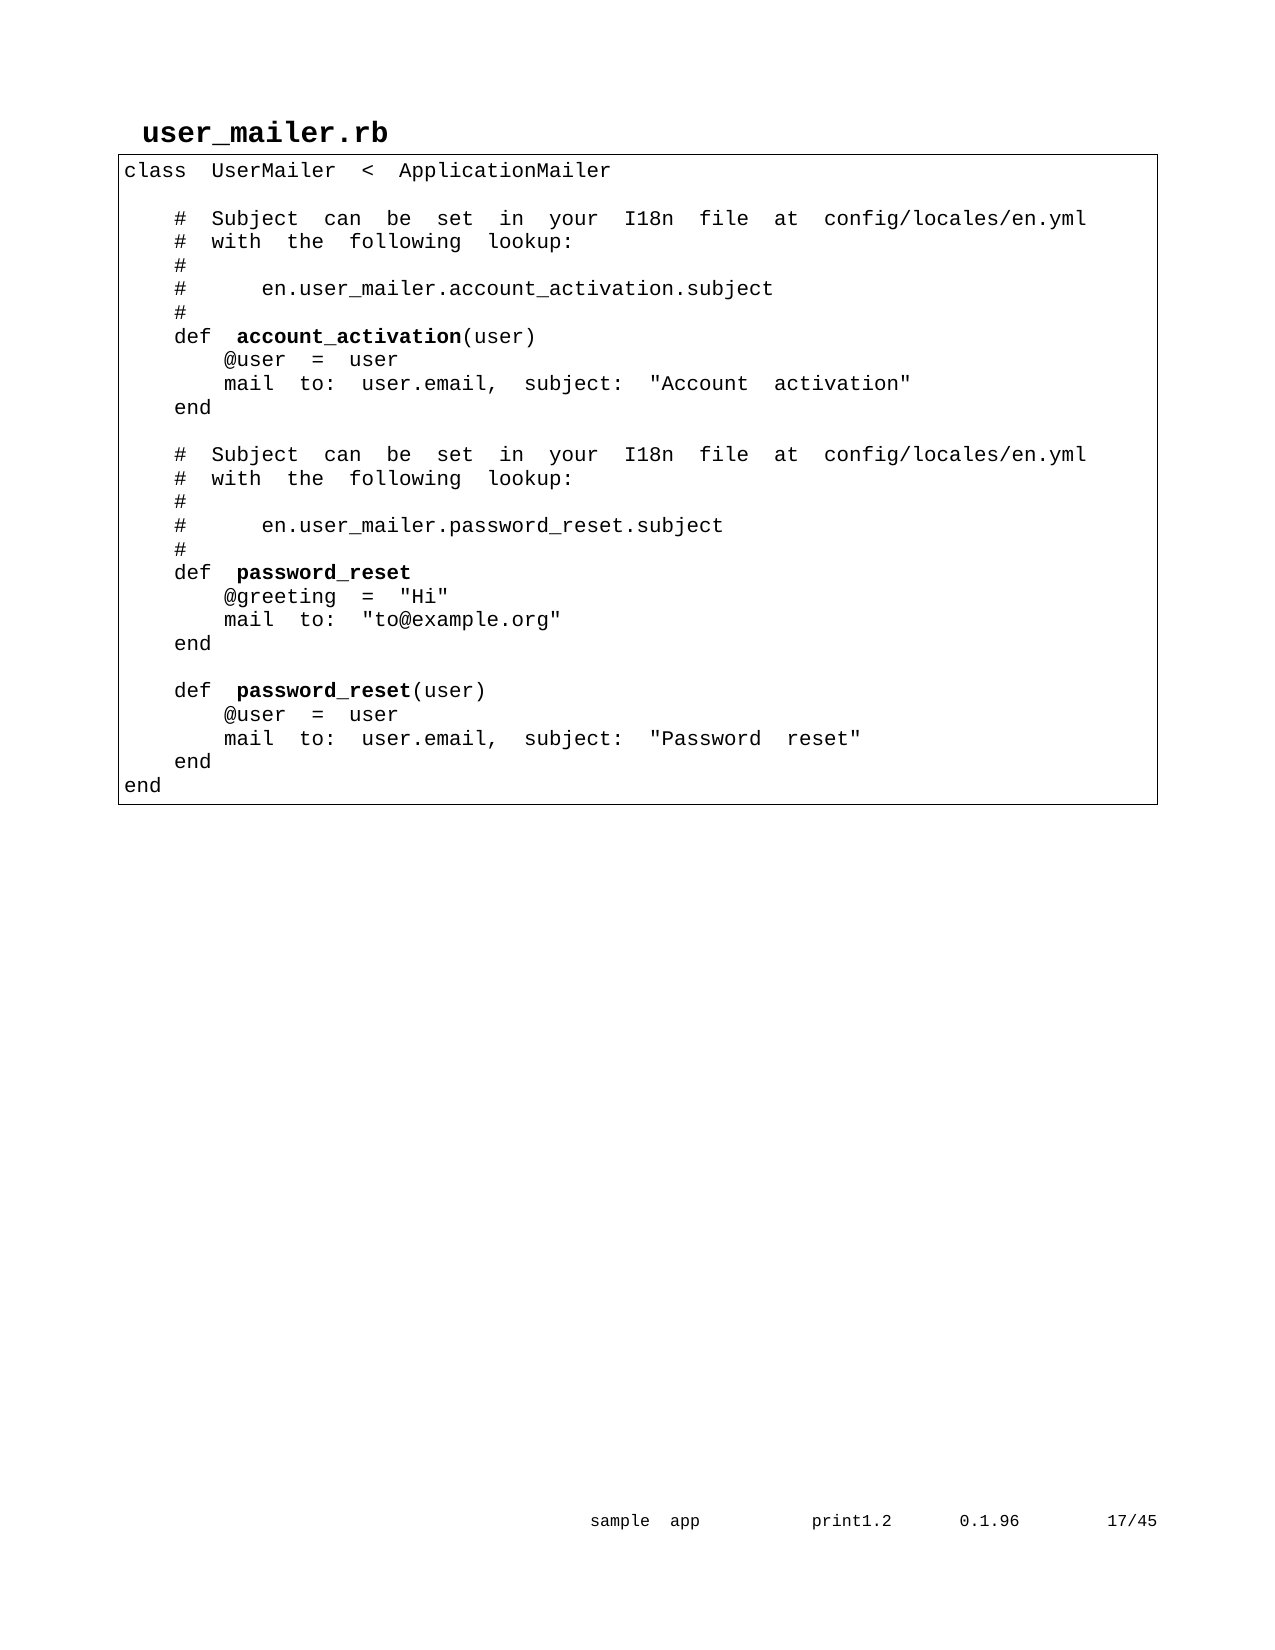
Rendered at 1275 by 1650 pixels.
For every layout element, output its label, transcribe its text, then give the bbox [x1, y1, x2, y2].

table_header class UserMailer < ApplicationMailer # Subject can be set in your I18n file at config/locales/en.yml # with the following lookup: # # en.user_mailer.account_activation.subject # def account_activation(user) @user = user mail to: user.email, subject: "Account activation" end # Subject can be set in your I18n file at config/locales/en.yml # with the following lookup: # # en.user_mailer.password_reset.subject # def password_reset @greeting = "Hi" mail to: "to@example.org" end def password_reset(user) @user = user mail to: user.email, subject: "Password reset" end end [119, 155, 1157, 804]
subtitle user_mailer.rb [142, 118, 1157, 151]
